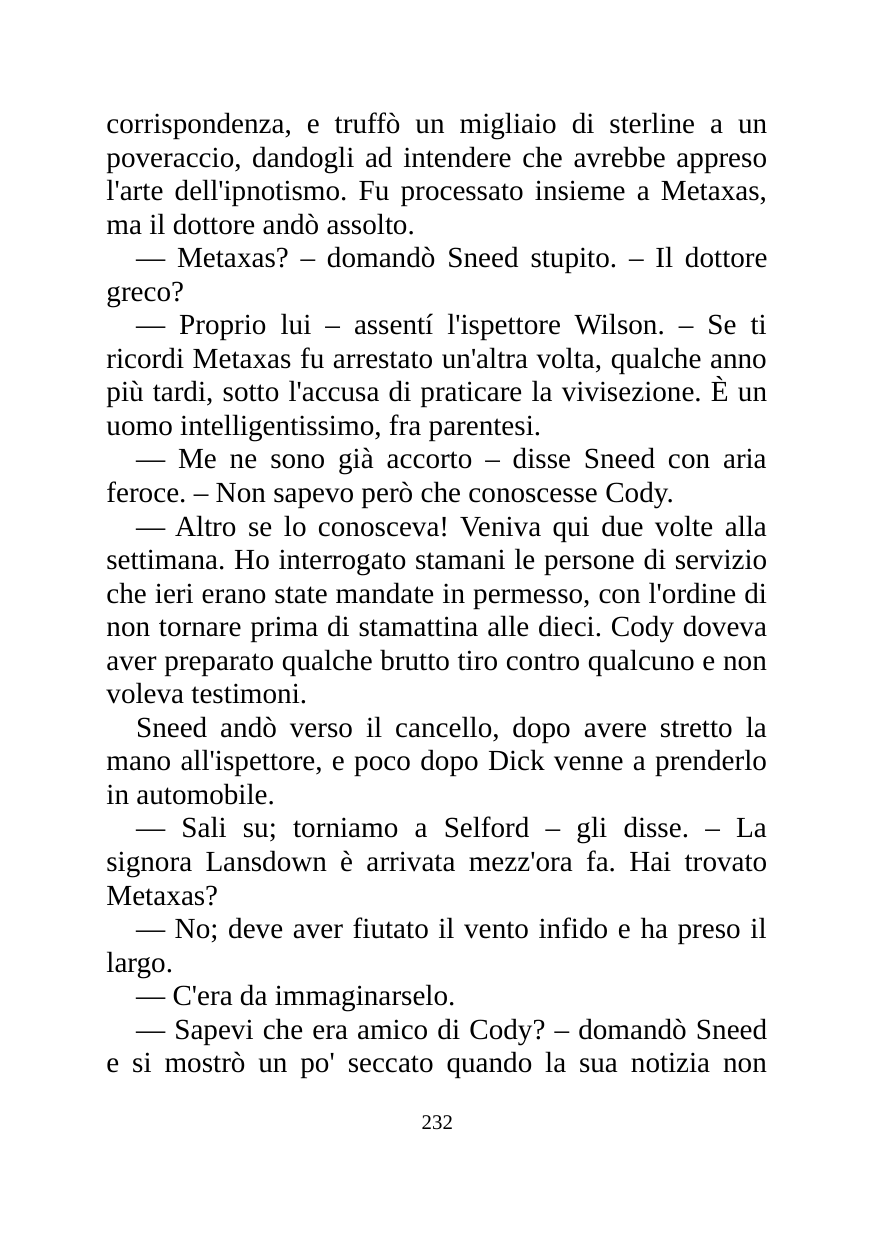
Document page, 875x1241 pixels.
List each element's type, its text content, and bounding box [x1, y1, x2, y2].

text — Sali su; torniamo a Selford – gli disse. – La signora Lansdown è arrivata mezz'ora fa. Hai trovato Metaxas? [106, 811, 768, 911]
text corrispondenza, e truffò un migliaio di sterline a un poveraccio, dandogli ad intendere che avrebbe appreso l'arte dell'ipnotismo. Fu processato insieme a Metaxas, ma il dottore andò assolto. [106, 106, 768, 240]
text — Proprio lui – assentí l'ispettore Wilson. – Se ti ricordi Metaxas fu arrestato un'altra volta, qualche anno più tardi, sotto l'accusa di praticare la vivisezione. È un uomo intelligentissimo, fra parentesi. [106, 307, 768, 442]
text — Sapevi che era amico di Cody? – domandò Sneed e si mostrò un po' seccato quando la sua notizia non [106, 1012, 768, 1079]
text — Metaxas? – domandò Sneed stupito. – Il dottore greco? [106, 240, 768, 307]
text — C'era da immaginarselo. [106, 978, 768, 1012]
text Sneed andò verso il cancello, dopo avere stretto la mano all'ispettore, e poco dopo Dick venne a prenderlo in automobile. [106, 710, 768, 811]
text — No; deve aver fiutato il vento infido e ha preso il largo. [106, 911, 768, 978]
text — Me ne sono già accorto – disse Sneed con aria feroce. – Non sapevo però che conoscesse Cody. [106, 442, 768, 509]
text — Altro se lo conosceva! Veniva qui due volte alla settimana. Ho interrogato stamani le persone di servizio che ieri erano state mandate in permesso, con l'ordine di non tornare prima di stamattina alle dieci. Cody doveva aver preparato qualche brutto tiro contro qualcuno e non voleva testimoni. [106, 509, 768, 710]
